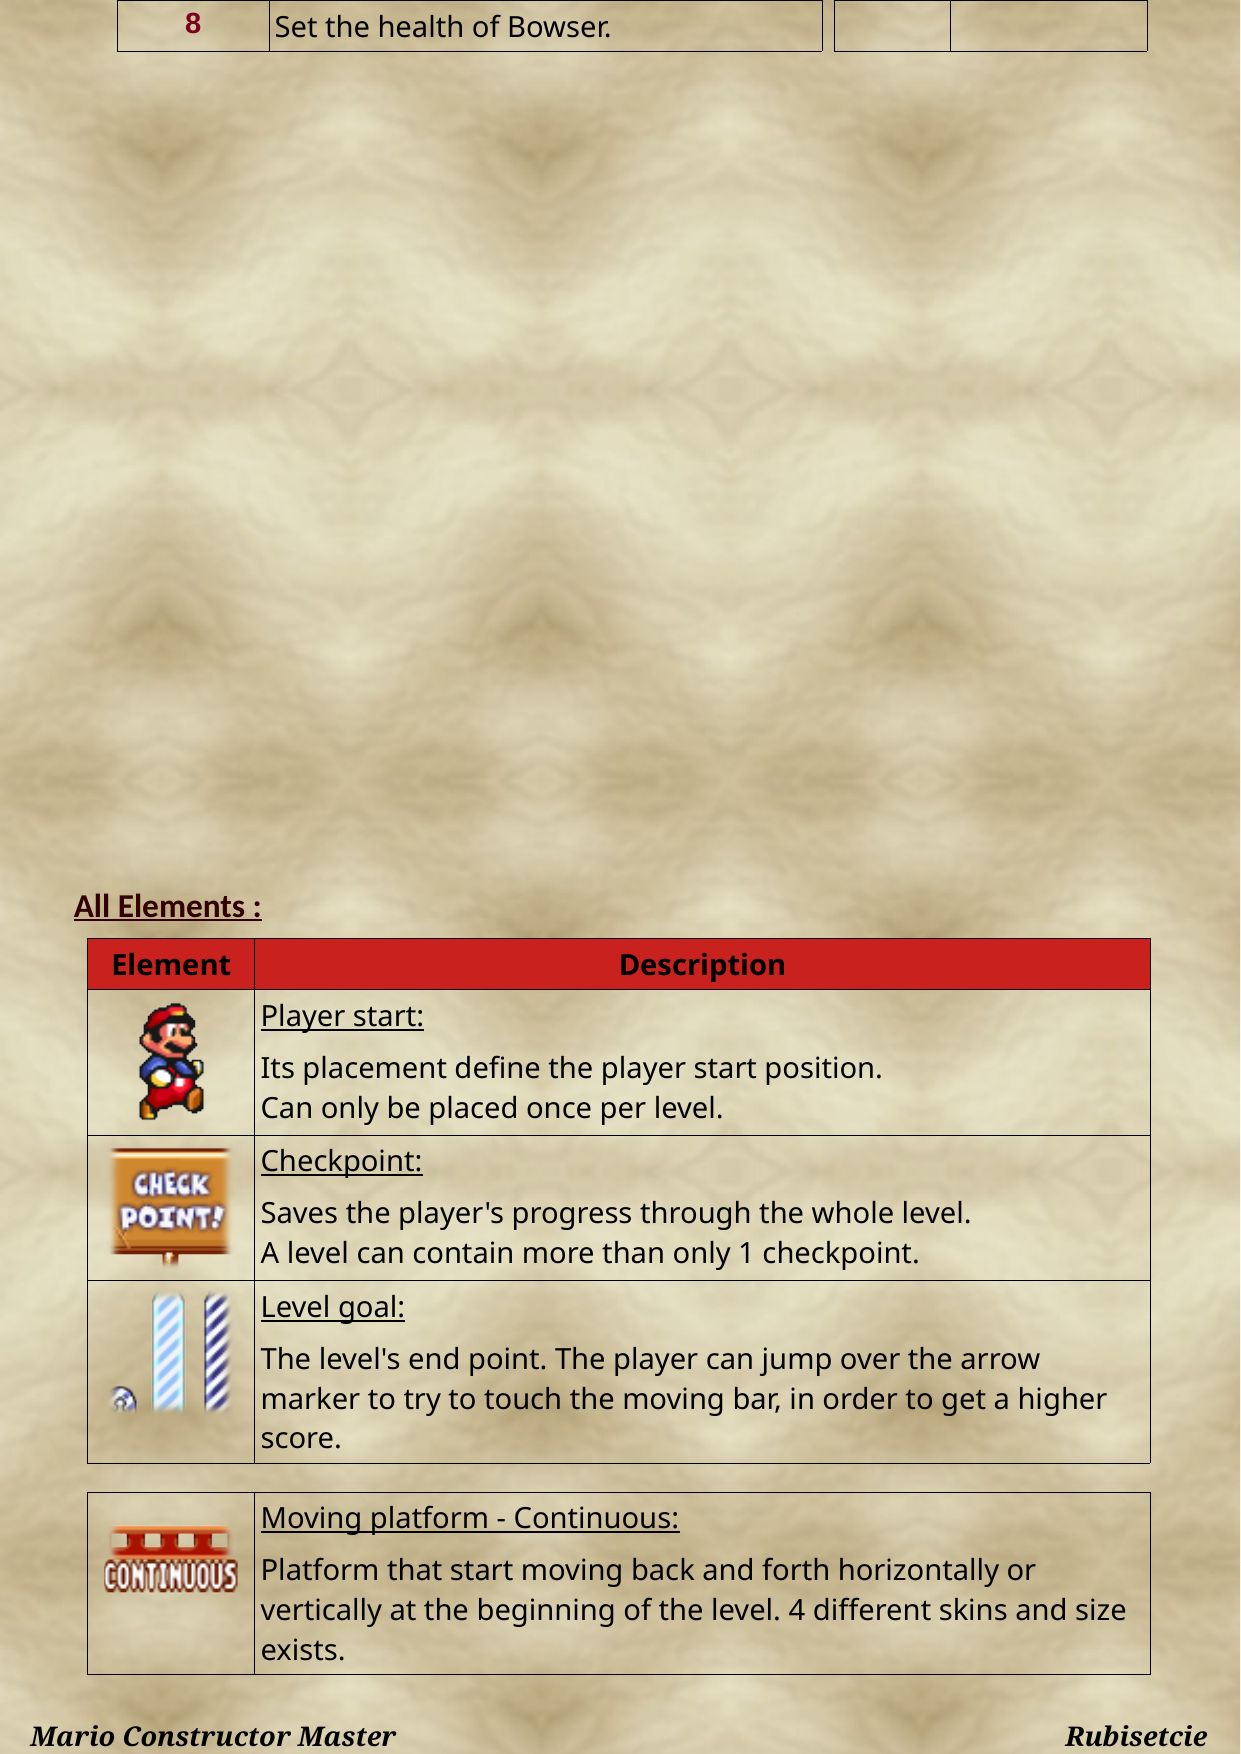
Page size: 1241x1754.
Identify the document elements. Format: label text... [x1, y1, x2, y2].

picture [0, 0, 1241, 1754]
table_cell [88, 1464, 254, 1492]
table_cell [88, 1129, 254, 1135]
table_cell Player start: Its placement define the player start position. Can only be placed once per level. [255, 990, 1150, 1135]
table_cell [88, 1498, 254, 1674]
table_cell [835, 1, 950, 51]
table_cell [88, 1420, 254, 1463]
table_cell 8 [118, 1, 269, 51]
table_cell [88, 1493, 254, 1497]
table_header Description [255, 939, 1150, 989]
table_cell [88, 1136, 254, 1280]
table_cell [951, 1, 1147, 51]
text All Elements : [0, 885, 1240, 926]
table_cell Checkpoint: Saves the player's progress through the whole level. A level can contain more than only 1 checkpoint. [255, 1136, 1150, 1280]
table_cell [255, 1464, 1150, 1492]
table_cell Moving platform - Continuous: Platform that start moving back and forth horizontally or vertically at the beginning of the level. 4 different skins and size exists. [255, 1493, 1150, 1674]
table_cell Set the health of Bowser. [270, 1, 822, 51]
table_header Element [88, 939, 254, 989]
table_cell Level goal: The level's end point. The player can jump over the arrow marker to try to touch the moving bar, in order to get a higher score. [255, 1281, 1150, 1463]
table_cell [823, 0, 834, 51]
table_cell [88, 990, 254, 1128]
table_cell [88, 1281, 254, 1419]
